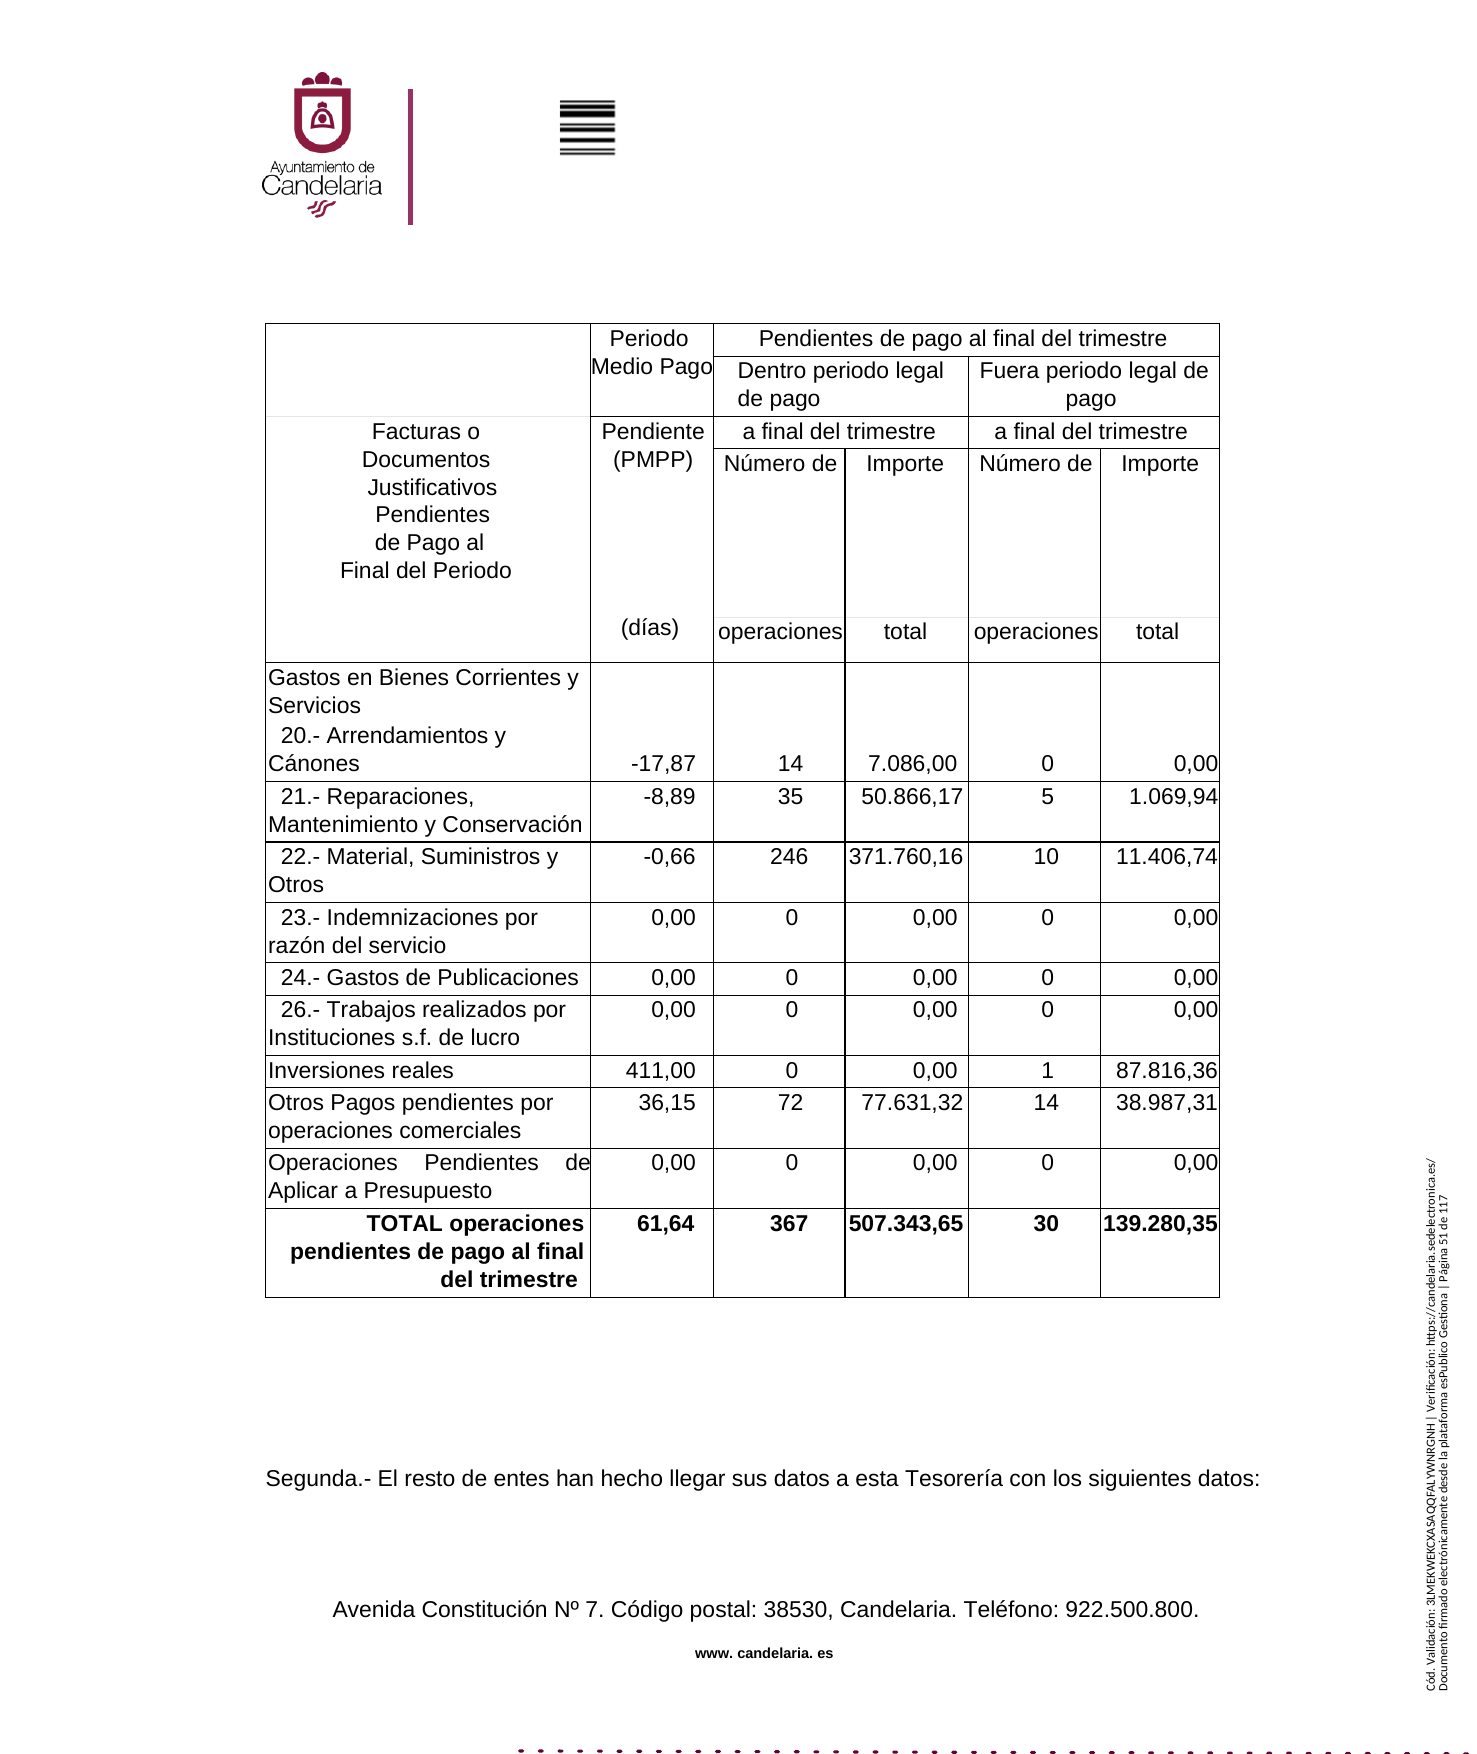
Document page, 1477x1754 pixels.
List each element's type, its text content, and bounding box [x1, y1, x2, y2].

table_cell 35 [714, 782, 844, 841]
table_cell 0 [714, 903, 844, 962]
table_cell 5 [969, 782, 1100, 841]
table_cell -0,66 [591, 843, 713, 902]
table_cell -8,89 [591, 782, 713, 841]
table_cell Inversiones reales [266, 1056, 590, 1087]
table_cell 0,00 [1101, 996, 1219, 1055]
table_cell 87.816,36 [1101, 1056, 1219, 1087]
table_cell 0,00 [1101, 903, 1219, 962]
table_cell total [846, 618, 968, 662]
table_cell Operaciones Pendientes de Aplicar a Presupuesto [266, 1149, 590, 1208]
table_cell Dentro periodo legal de pago [714, 357, 968, 416]
table_cell 21.- Reparaciones, Mantenimiento y Conservación [266, 782, 590, 841]
table_header Pendientes de pago al final del trimestre [714, 324, 1219, 356]
table_cell 26.- Trabajos realizados por Instituciones s.f. de lucro [266, 996, 590, 1055]
table_cell 0,00 [591, 1149, 713, 1208]
table_cell 11.406,74 [1101, 843, 1219, 902]
table_cell 30 [969, 1209, 1100, 1297]
table_cell 14 [969, 1088, 1100, 1148]
table_cell 0,00 [591, 963, 713, 994]
table_cell 0 [714, 1149, 844, 1208]
table_cell 0 [969, 996, 1100, 1055]
table_cell 139.280,35 [1101, 1209, 1219, 1297]
table_cell a final del trimestre [969, 417, 1219, 448]
table_cell 0 [969, 963, 1100, 994]
table_cell 77.631,32 [846, 1088, 968, 1148]
table_cell 72 [714, 1088, 844, 1148]
table_cell 0 [969, 663, 1100, 781]
table_cell 0,00 [846, 903, 968, 962]
table_cell 0 [714, 996, 844, 1055]
table_cell 411,00 [591, 1056, 713, 1087]
table_cell 22.- Material, Suministros y Otros [266, 843, 590, 902]
table_cell Número de [714, 449, 844, 617]
table_header Periodo Medio Pago [591, 324, 713, 416]
table_cell 0 [969, 903, 1100, 962]
table_cell 0,00 [1101, 1149, 1219, 1208]
table_cell 24.- Gastos de Publicaciones [266, 963, 590, 994]
table_cell 371.760,16 [846, 843, 968, 902]
table_cell Fuera periodo legal de pago [969, 357, 1219, 416]
table_cell TOTAL operaciones pendientes de pago al final del trimestre [266, 1209, 590, 1297]
table_cell 0,00 [1101, 663, 1219, 781]
table_cell 0 [714, 1056, 844, 1087]
table_cell 10 [969, 843, 1100, 902]
table_cell Importe [1101, 449, 1219, 617]
table_cell Pendiente (PMPP) (días) [591, 417, 713, 662]
table_cell a final del trimestre [714, 417, 968, 448]
table_cell 38.987,31 [1101, 1088, 1219, 1148]
table_cell 1.069,94 [1101, 782, 1219, 841]
table_cell operaciones [969, 618, 1100, 662]
table_cell -17,87 [591, 663, 713, 781]
table_cell 23.- Indemnizaciones por razón del servicio [266, 903, 590, 962]
table_cell 0 [714, 963, 844, 994]
table_cell 0,00 [591, 996, 713, 1055]
table_cell total [1101, 618, 1219, 662]
table_cell 0,00 [846, 1056, 968, 1087]
table_cell Número de [969, 449, 1100, 617]
table_cell 7.086,00 [846, 663, 968, 781]
table_cell 507.343,65 [846, 1209, 968, 1297]
table_cell 50.866,17 [846, 782, 968, 841]
table_cell Importe [846, 449, 968, 617]
table_cell operaciones [714, 618, 844, 662]
table_cell 0,00 [1101, 963, 1219, 994]
table_cell 36,15 [591, 1088, 713, 1148]
table_cell 0,00 [846, 996, 968, 1055]
table_cell 61,64 [591, 1209, 713, 1297]
table_header [266, 324, 590, 416]
table_cell 0,00 [591, 903, 713, 962]
table_cell 0 [969, 1149, 1100, 1208]
table_cell 0,00 [846, 1149, 968, 1208]
table_cell Facturas o Documentos Justificativos Pendientes de Pago al Final del Periodo [266, 417, 590, 662]
table_cell 1 [969, 1056, 1100, 1087]
text Segunda.- El resto de entes han hecho llegar sus datos a esta Tesorería con los siguientes datos: [265, 1465, 1263, 1491]
table_cell 246 [714, 843, 844, 902]
table_cell Gastos en Bienes Corrientes y Servicios 20.- Arrendamientos y Cánones [266, 663, 590, 781]
table_cell Otros Pagos pendientes por operaciones comerciales [266, 1088, 590, 1148]
table_cell 367 [714, 1209, 844, 1297]
table_cell 0,00 [846, 963, 968, 994]
table_cell 14 [714, 663, 844, 781]
